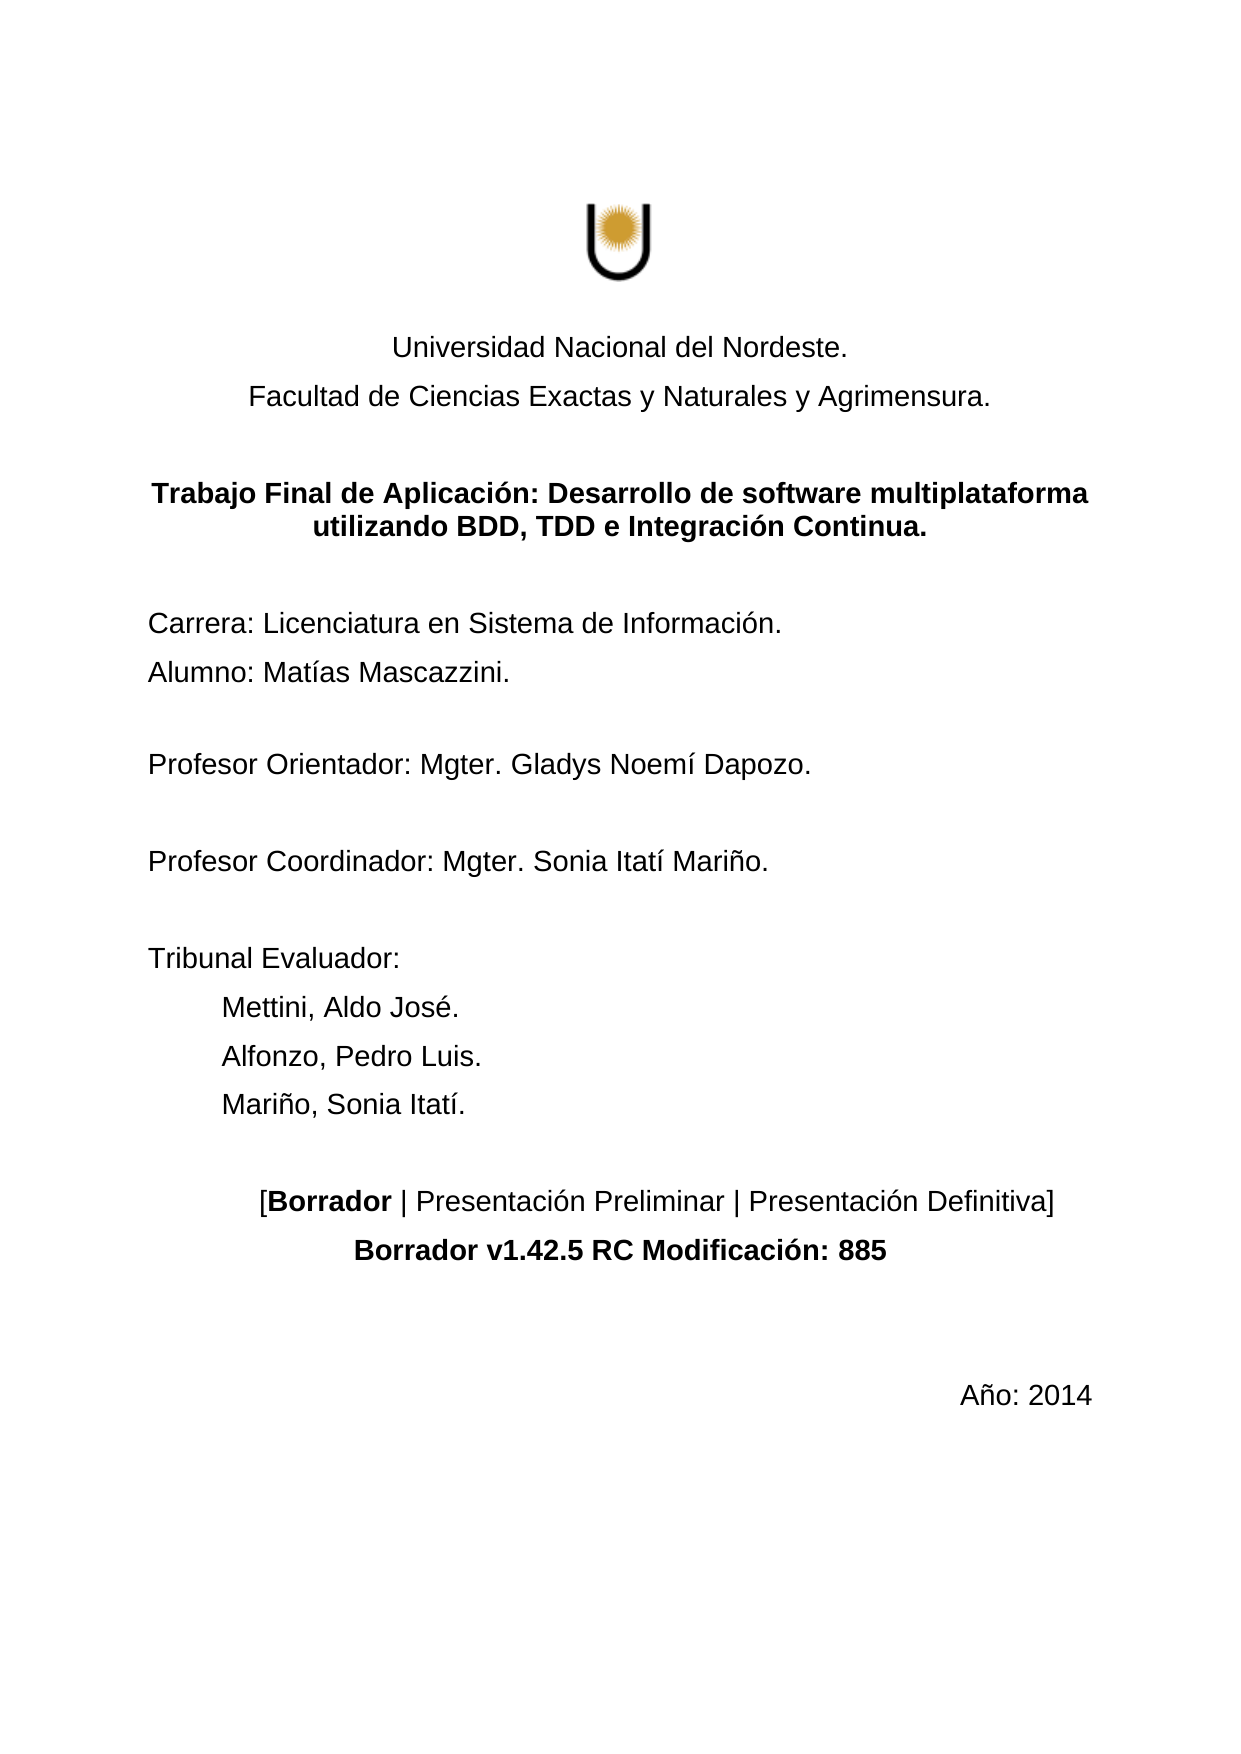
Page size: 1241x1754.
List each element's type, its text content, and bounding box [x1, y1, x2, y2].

text Alfonzo, Pedro Luis. [221, 1038, 1093, 1072]
text Universidad Nacional del Nordeste. [148, 330, 1093, 364]
picture [542, 203, 699, 282]
text Carrera: Licenciatura en Sistema de Información. [148, 606, 1093, 640]
text Borrador v1.42.5 RC Modificación: 885 [148, 1233, 1093, 1266]
text Profesor Coordinador: Mgter. Sonia Itatí Mariño. [148, 844, 1093, 878]
text Profesor Orientador: Mgter. Gladys Noemí Dapozo. [148, 747, 1093, 781]
text [Borrador | Presentación Preliminar | Presentación Definitiva] [221, 1184, 1093, 1218]
text Alumno: Matías Mascazzini. [148, 655, 1093, 688]
text Trabajo Final de Aplicación: Desarrollo de software multiplataforma utilizando BDD, TDD e Integración Continua. [148, 476, 1093, 543]
text Facultad de Ciencias Exactas y Naturales y Agrimensura. [148, 379, 1093, 412]
text Mariño, Sonia Itatí. [221, 1087, 1093, 1121]
text Tribunal Evaluador: [148, 941, 1093, 975]
text Mettini, Aldo José. [221, 990, 1093, 1023]
text Año: 2014 [148, 1378, 1093, 1412]
